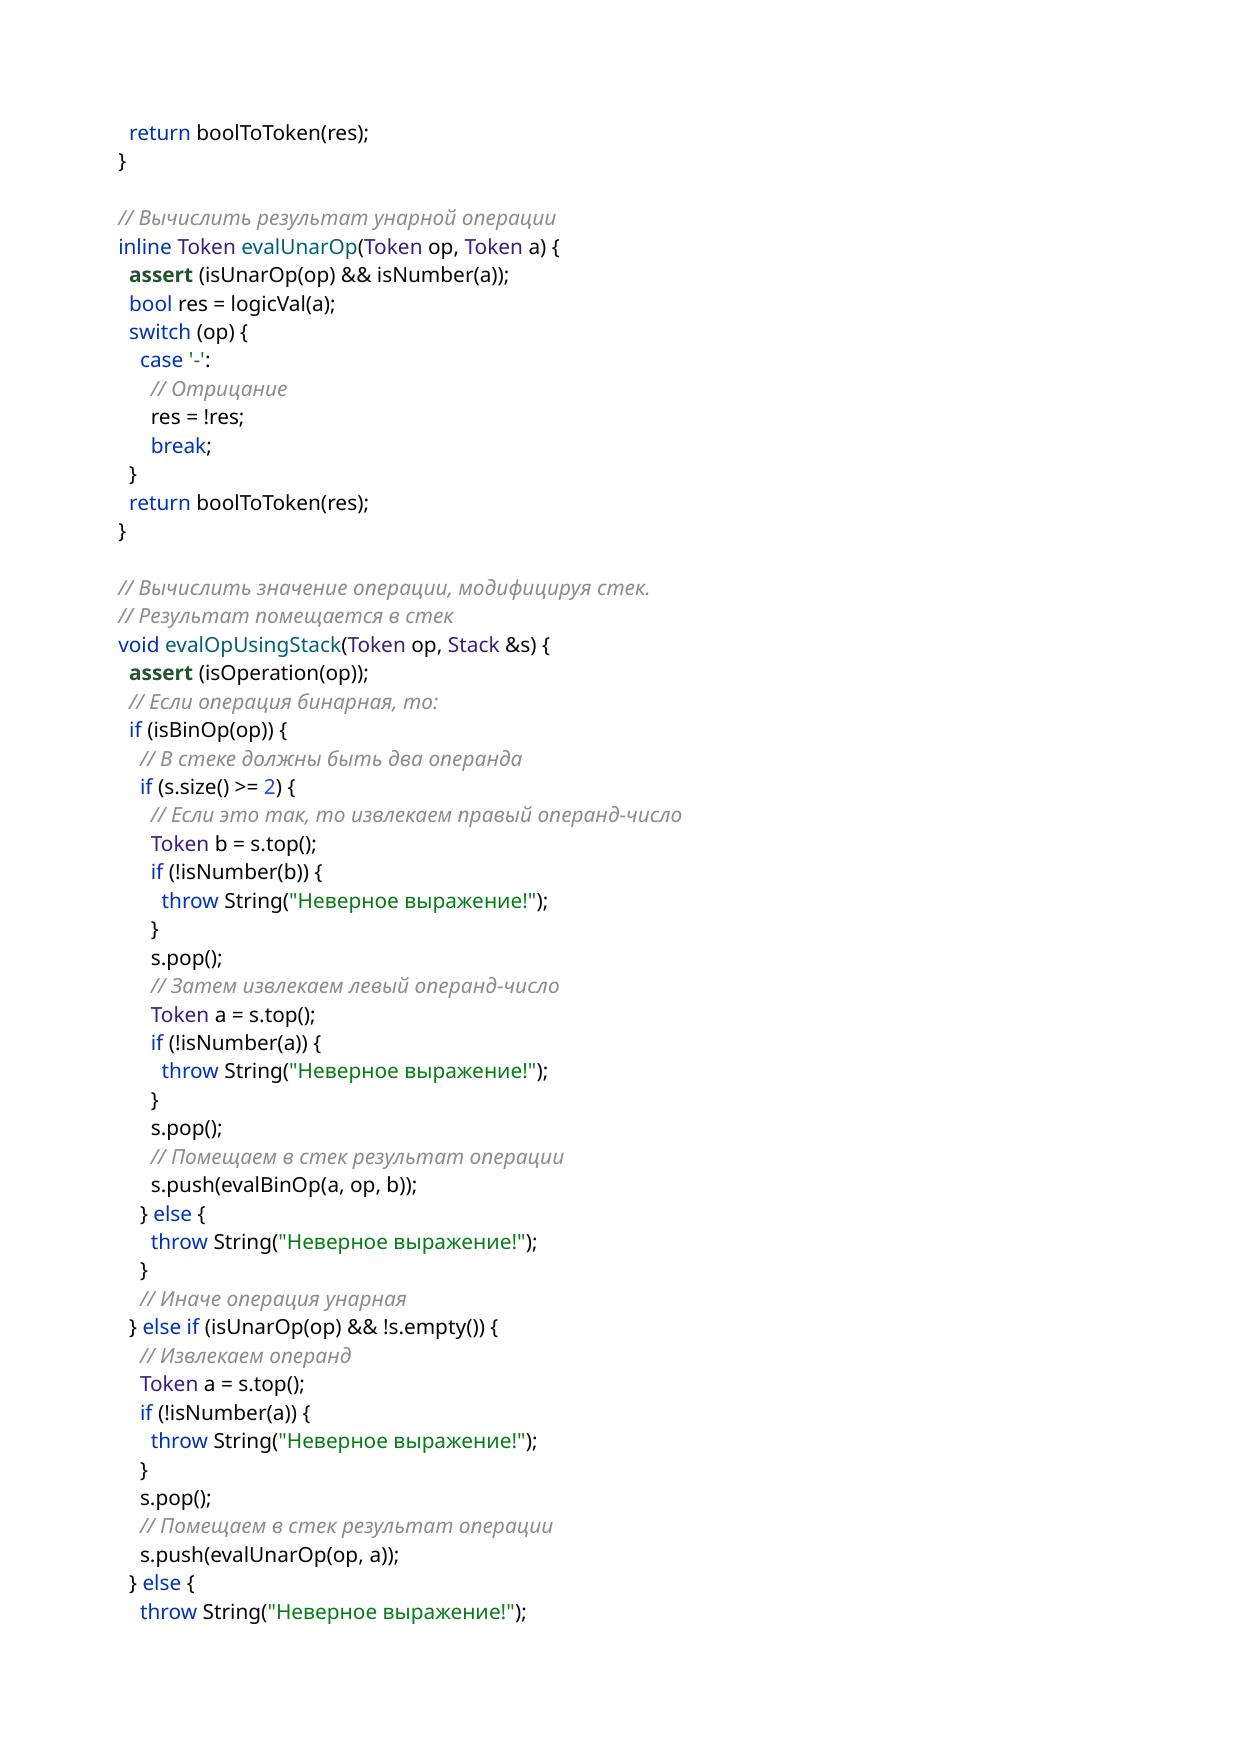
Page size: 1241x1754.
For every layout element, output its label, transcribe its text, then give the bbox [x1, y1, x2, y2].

text return boolToToken(res); } // Вычислить результат унарной операции inline Token evalUnarOp(Token op, Token a) { assert (isUnarOp(op) && isNumber(a)); bool res = logicVal(a); switch (op) { case '-': // Отрицание res = !res; break; } return boolToToken(res); } // Вычислить значение операции, модифицируя стек. // Результат помещается в стек void evalOpUsingStack(Token op, Stack &s) { assert (isOperation(op)); // Если операция бинарная, то: if (isBinOp(op)) { // В стеке должны быть два операнда if (s.size() >= 2) { // Если это так, то извлекаем правый операнд-число Token b = s.top(); if (!isNumber(b)) { throw String("Неверное выражение!"); } s.pop(); // Затем извлекаем левый операнд-число Token a = s.top(); if (!isNumber(a)) { throw String("Неверное выражение!"); } s.pop(); // Помещаем в стек результат операции s.push(evalBinOp(a, op, b)); } else { throw String("Неверное выражение!"); } // Иначе операция унарная } else if (isUnarOp(op) && !s.empty()) { // Извлекаем операнд Token a = s.top(); if (!isNumber(a)) { throw String("Неверное выражение!"); } s.pop(); // Помещаем в стек результат операции s.push(evalUnarOp(op, a)); } else { throw String("Неверное выражение!"); [118, 118, 1122, 1625]
